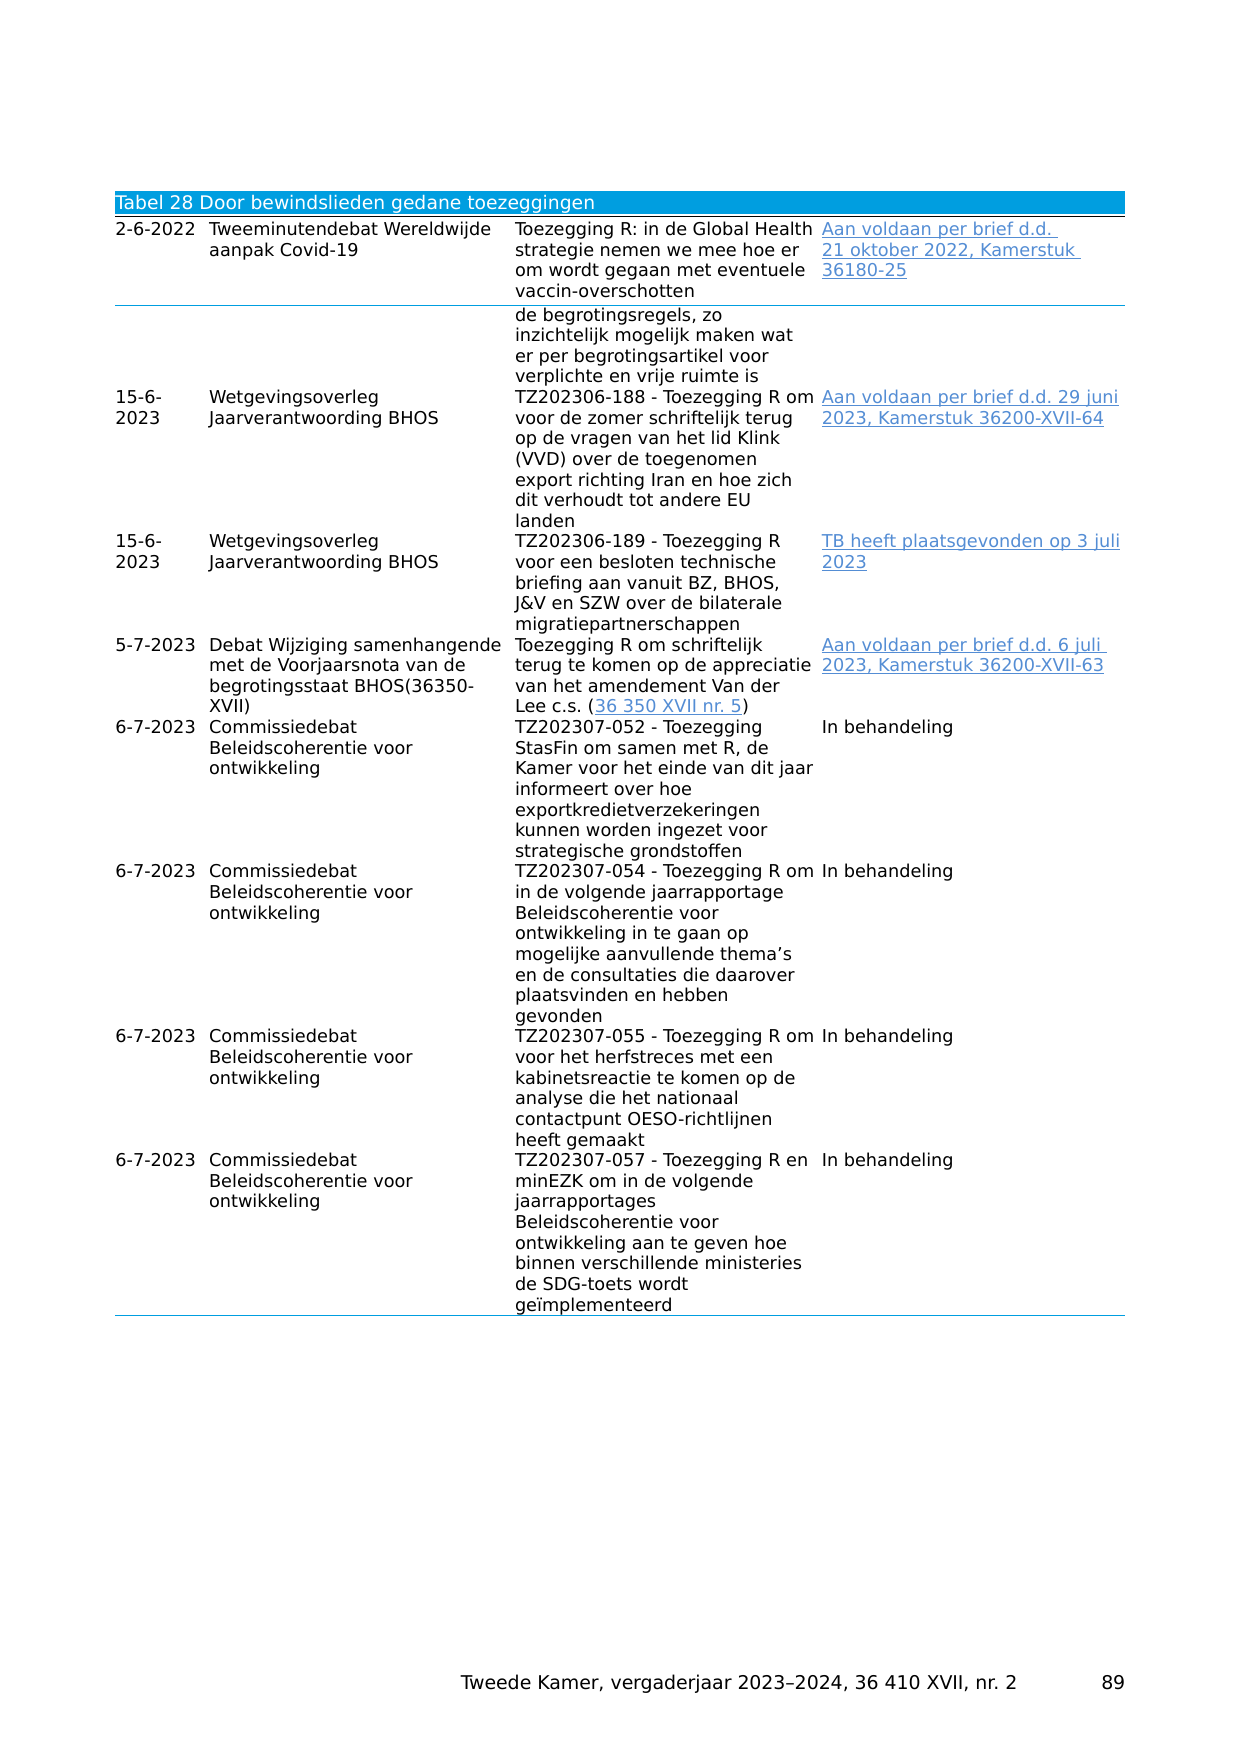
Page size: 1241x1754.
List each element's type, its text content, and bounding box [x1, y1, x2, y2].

table_cell In behandeling [819, 861, 1125, 1026]
table_cell In behandeling [819, 1026, 1125, 1150]
table_cell TZ202307-054 - Toezegging R om in de volgende jaarrapportage Beleidscoherentie voor ontwikkeling in te gaan op mogelijke aanvullende thema’s en de consultaties die daarover plaatsvinden en hebben gevonden [512, 861, 819, 1026]
table_cell Aan voldaan per brief d.d. 29 juni 2023, Kamerstuk 36200-XVII-64 [819, 387, 1125, 531]
table_cell In behandeling [819, 717, 1125, 861]
table_cell Aan voldaan per brief d.d. 6 juli 2023, Kamerstuk 36200-XVII-63 [819, 635, 1125, 717]
table_cell Aan voldaan per brief d.d. 21 oktober 2022, Kamerstuk 36180-25 [819, 217, 1125, 304]
table_cell 6-7-2023 [115, 717, 206, 861]
table_cell 6-7-2023 [115, 861, 206, 1026]
table_cell [115, 306, 206, 387]
table_cell 15-6-2023 [115, 531, 206, 634]
table_cell TZ202307-052 - Toezegging StasFin om samen met R, de Kamer voor het einde van dit jaar informeert over hoe exportkredietverzekeringen kunnen worden ingezet voor strategische grondstoffen [512, 717, 819, 861]
table_cell 15-6-2023 [115, 387, 206, 531]
table_cell 2-6-2022 [115, 217, 206, 304]
table_cell TZ202307-055 - Toezegging R om voor het herfstreces met een kabinetsreactie te komen op de analyse die het nationaal contactpunt OESO-richtlijnen heeft gemaakt [512, 1026, 819, 1150]
table_cell [819, 306, 1125, 387]
table_cell TZ202307-057 - Toezegging R en minEZK om in de volgende jaarrapportages Beleidscoherentie voor ontwikkeling aan te geven hoe binnen verschillende ministeries de SDG-toets wordt geïmplementeerd [512, 1150, 819, 1315]
table_cell [206, 306, 512, 387]
table_cell Commissiedebat Beleidscoherentie voor ontwikkeling [206, 717, 512, 861]
table_cell de begrotingsregels, zo inzichtelijk mogelijk maken wat er per begrotingsartikel voor verplichte en vrije ruimte is [512, 306, 819, 387]
table_cell 5-7-2023 [115, 635, 206, 717]
table_cell TZ202306-188 - Toezegging R om voor de zomer schriftelijk terug op de vragen van het lid Klink (VVD) over de toegenomen export richting Iran en hoe zich dit verhoudt tot andere EU landen [512, 387, 819, 531]
table_cell TB heeft plaatsgevonden op 3 juli 2023 [819, 531, 1125, 634]
table_cell Tweeminutendebat Wereldwijde aanpak Covid-19 [206, 217, 512, 304]
table_cell TZ202306-189 - Toezegging R voor een besloten technische briefing aan vanuit BZ, BHOS, J&V en SZW over de bilaterale migratiepartnerschappen [512, 531, 819, 634]
table_cell In behandeling [819, 1150, 1125, 1315]
table_cell Wetgevingsoverleg Jaarverantwoording BHOS [206, 531, 512, 634]
table_cell 6-7-2023 [115, 1150, 206, 1315]
table_cell Debat Wijziging samenhangende met de Voorjaarsnota van de begrotingsstaat BHOS(36350-XVII) [206, 635, 512, 717]
table_cell Commissiedebat Beleidscoherentie voor ontwikkeling [206, 1150, 512, 1315]
table_cell Commissiedebat Beleidscoherentie voor ontwikkeling [206, 1026, 512, 1150]
table_cell Wetgevingsoverleg Jaarverantwoording BHOS [206, 387, 512, 531]
table_cell Toezegging R om schriftelijk terug te komen op de appreciatie van het amendement Van der Lee c.s. (36 350 XVII nr. 5) [512, 635, 819, 717]
table_cell Commissiedebat Beleidscoherentie voor ontwikkeling [206, 861, 512, 1026]
table_cell 6-7-2023 [115, 1026, 206, 1150]
table_cell Toezegging R: in de Global Health strategie nemen we mee hoe er om wordt gegaan met eventuele vaccin-overschotten [512, 217, 819, 304]
